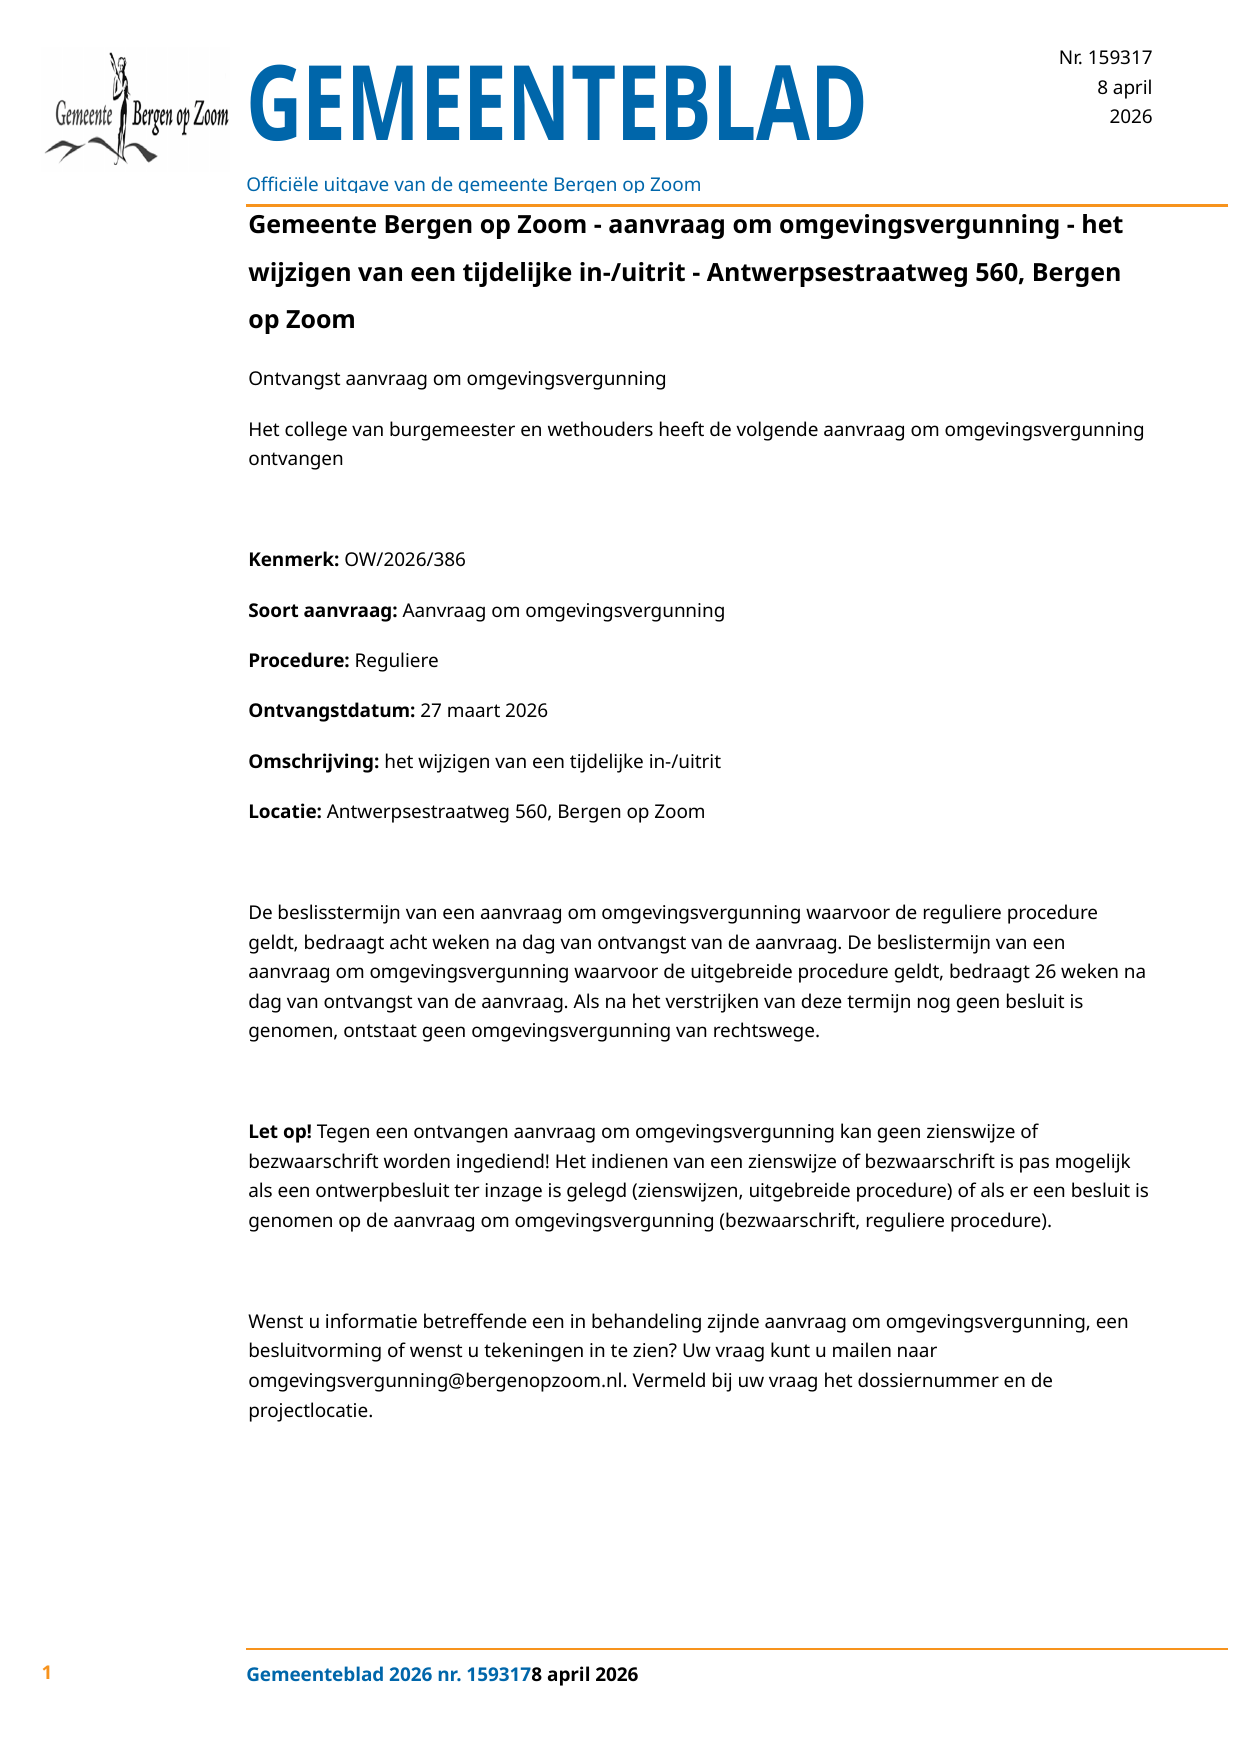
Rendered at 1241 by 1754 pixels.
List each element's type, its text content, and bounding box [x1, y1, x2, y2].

text Soort aanvraag: Aanvraag om omgevingsvergunning [248, 597, 1152, 622]
text Ontvangstdatum: 27 maart 2026 [248, 698, 1152, 723]
text De beslisstermijn van een aanvraag om omgevingsvergunning waarvoor de reguliere procedure geldt, bedraagt acht weken na dag van ontvangst van de aanvraag. De beslistermijn van een aanvraag om omgevingsvergunning waarvoor de uitgebreide procedure geldt, bedraagt 26 weken na dag van ontvangst van de aanvraag. Als na het verstrijken van deze termijn nog geen besluit is genomen, ontstaat geen omgevingsvergunning van rechtswege. [248, 899, 1152, 1043]
picture [41, 47, 231, 172]
text Ontvangst aanvraag om omgevingsvergunning [248, 366, 1152, 391]
text Kenmerk: OW/2026/386 [248, 546, 1152, 572]
text Het college van burgemeester en wethouders heeft de volgende aanvraag om omgevingsvergunning ontvangen [248, 416, 1152, 471]
text Locatie: Antwerpsestraatweg 560, Bergen op Zoom [248, 798, 1152, 824]
text Omschrijving: het wijzigen van een tijdelijke in-/uitrit [248, 748, 1152, 774]
text Wenst u informatie betreffende een in behandeling zijnde aanvraag om omgevingsvergunning, een besluitvorming of wenst u tekeningen in te zien? Uw vraag kunt u mailen naar omgevingsvergunning@bergenopzoom.nl. Vermeld bij uw vraag het dossiernummer en de projectlocatie. [248, 1308, 1152, 1422]
text Let op! Tegen een ontvangen aanvraag om omgevingsvergunning kan geen zienswijze of bezwaarschrift worden ingediend! Het indienen van een zienswijze of bezwaarschrift is pas mogelijk als een ontwerpbesluit ter inzage is gelegd (zienswijzen, uitgebreide procedure) of als er een besluit is genomen op de aanvraag om omgevingsvergunning (bezwaarschrift, reguliere procedure). [248, 1118, 1152, 1233]
text Gemeente Bergen op Zoom - aanvraag om omgevingsvergunning - het wijzigen van een tijdelijke in-/uitrit - Antwerpsestraatweg 560, Bergen op Zoom [248, 207, 1152, 336]
text Procedure: Reguliere [248, 647, 1152, 673]
